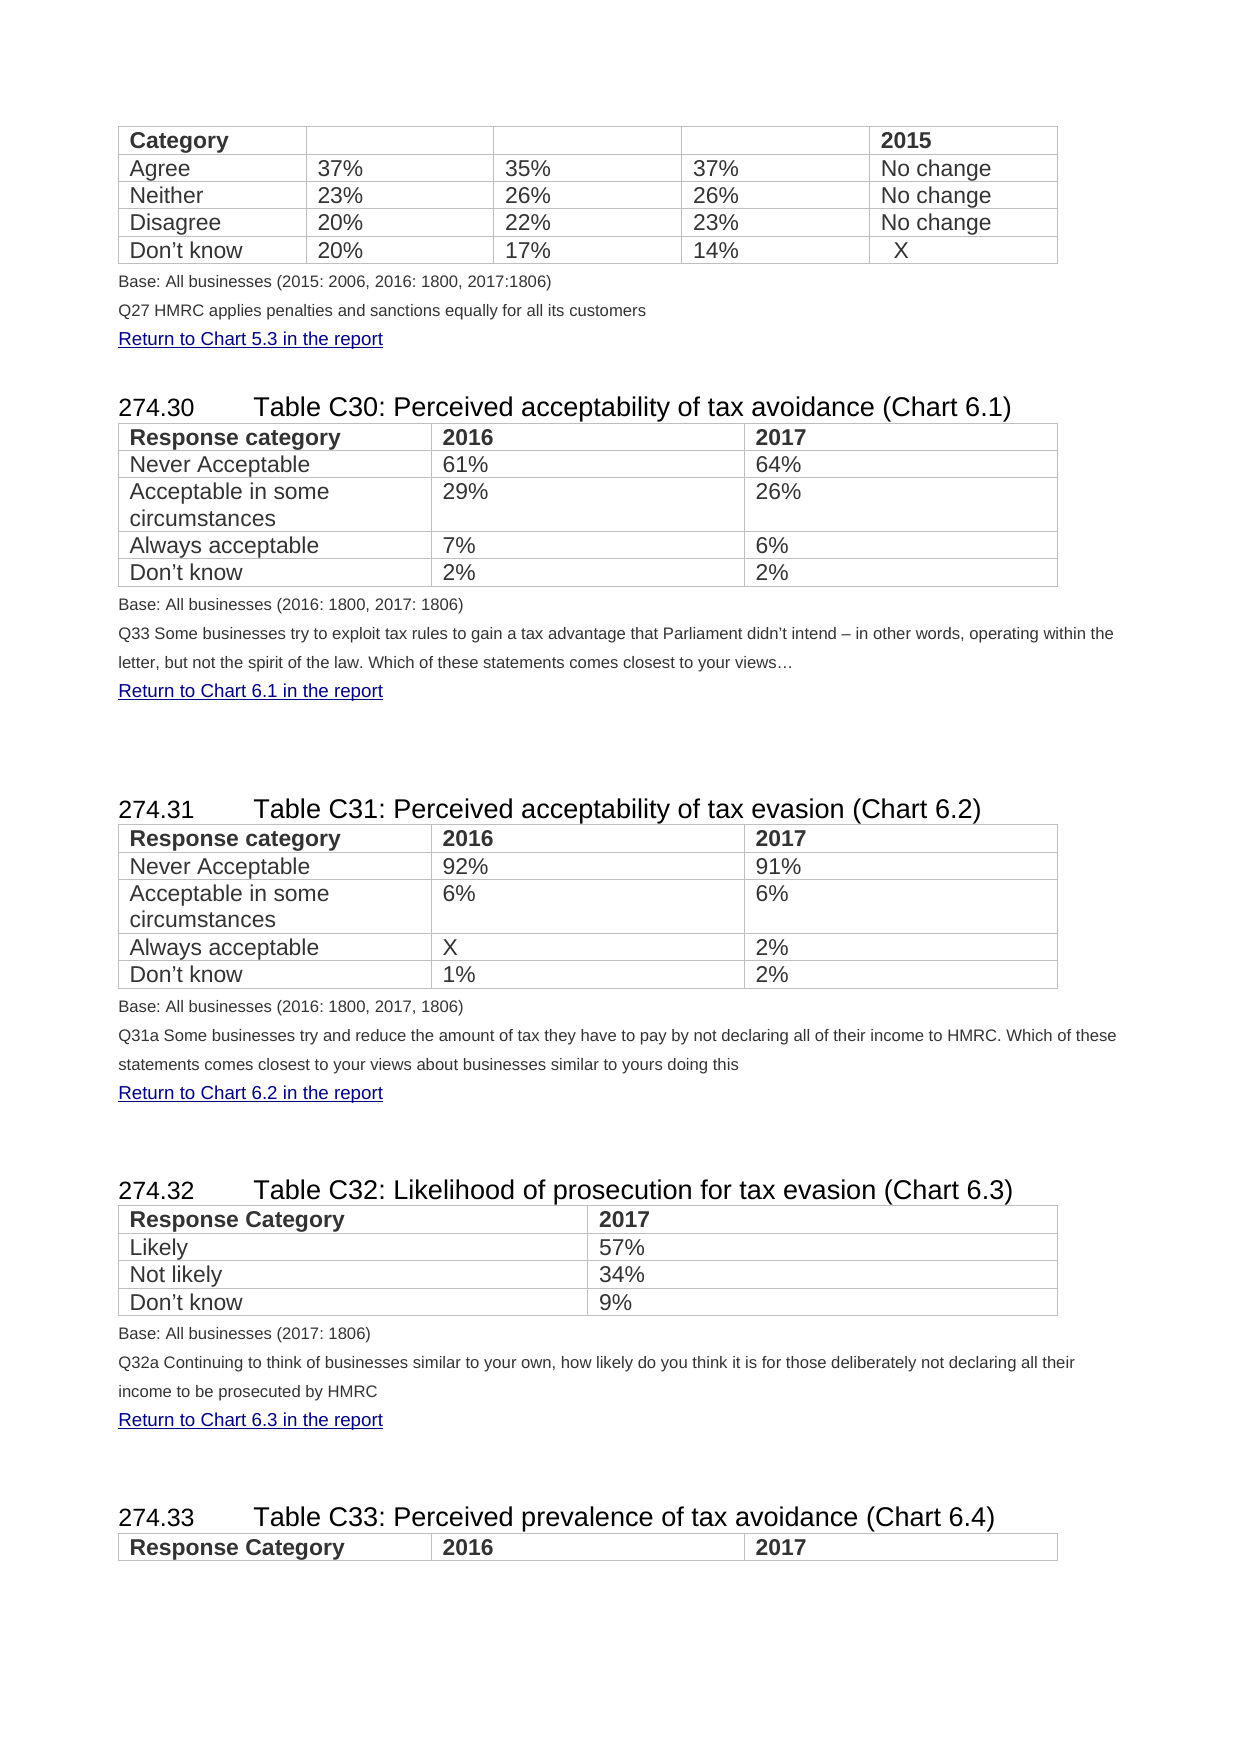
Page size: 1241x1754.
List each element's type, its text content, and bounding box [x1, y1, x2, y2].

table_cell No change [870, 155, 1057, 181]
table_cell Not likely [119, 1261, 587, 1287]
table_cell 6% [432, 880, 744, 933]
table_cell 20% [307, 237, 493, 263]
table_cell 26% [745, 478, 1057, 531]
table_cell 91% [745, 853, 1057, 879]
table_header 2017 [745, 1534, 1057, 1560]
table_cell 22% [494, 209, 681, 236]
table_cell 57% [588, 1234, 1057, 1260]
text Base: All businesses (2017: 1806) Q32a Continuing to think of businesses similar to your own, how likely do you think it is for those deliberately not declaring all their income to be prosecuted by HMRC Return to Chart 6.3 in the report [118, 1316, 1122, 1462]
table_cell Agree [119, 155, 306, 181]
table_header [682, 127, 869, 153]
table_cell X [432, 934, 744, 960]
subtitle Table C33: Perceived prevalence of tax avoidance (Chart 6.4) [118, 1503, 1122, 1533]
table_header [307, 127, 493, 153]
table_cell Acceptable in some circumstances [119, 478, 431, 531]
table_cell 17% [494, 237, 681, 263]
table_cell 34% [588, 1261, 1057, 1287]
subtitle Table C32: Likelihood of prosecution for tax evasion (Chart 6.3) [118, 1176, 1122, 1205]
table_cell Never Acceptable [119, 853, 431, 879]
table_cell 2% [432, 559, 744, 586]
table_header 2016 [432, 825, 744, 852]
table_cell 6% [745, 532, 1057, 558]
table_header Response Category [119, 1534, 431, 1560]
table_cell 2% [745, 559, 1057, 586]
table_cell 9% [588, 1289, 1057, 1315]
table_cell 23% [307, 182, 493, 208]
table_cell Don’t know [119, 559, 431, 586]
table_cell 37% [307, 155, 493, 181]
text Base: All businesses (2016: 1800, 2017, 1806) Q31a Some businesses try and reduce the amount of tax they have to pay by not declaring all of their income to HMRC. Which of these statements comes closest to your views about businesses similar to yours doing this Return to Chart 6.2 in the report [118, 989, 1122, 1134]
subtitle Table C31: Perceived acceptability of tax evasion (Chart 6.2) [118, 795, 1122, 824]
table_cell 14% [682, 237, 869, 263]
table_header Response Category [119, 1206, 587, 1233]
table_cell Always acceptable [119, 934, 431, 960]
table_cell 92% [432, 853, 744, 879]
table_cell 1% [432, 961, 744, 988]
table_header 2015 [870, 127, 1057, 153]
table_cell Don’t know [119, 237, 306, 263]
table_header 2016 [432, 1534, 744, 1560]
table_cell Acceptable in some circumstances [119, 880, 431, 933]
table_header 2017 [745, 825, 1057, 852]
table_cell No change [870, 182, 1057, 208]
table_header 2017 [588, 1206, 1057, 1233]
table_cell 61% [432, 451, 744, 477]
table_header Response category [119, 825, 431, 852]
table_cell 20% [307, 209, 493, 236]
table_cell 35% [494, 155, 681, 181]
table_cell 37% [682, 155, 869, 181]
table_header 2016 [432, 424, 744, 450]
table_cell Disagree [119, 209, 306, 236]
table_cell 23% [682, 209, 869, 236]
table_cell No change [870, 209, 1057, 236]
table_cell 2% [745, 961, 1057, 988]
table_cell 26% [682, 182, 869, 208]
text Base: All businesses (2015: 2006, 2016: 1800, 2017:1806) Q27 HMRC applies penalties and sanctions equally for all its customers Return to Chart 5.3 in the report [118, 264, 1122, 352]
table_cell Don’t know [119, 961, 431, 988]
table_cell Always acceptable [119, 532, 431, 558]
table_header Category [119, 127, 306, 153]
table_cell X [870, 237, 1057, 263]
subtitle Table C30: Perceived acceptability of tax avoidance (Chart 6.1) [118, 393, 1122, 422]
table_cell 7% [432, 532, 744, 558]
table_cell Never Acceptable [119, 451, 431, 477]
table_header [494, 127, 681, 153]
table_cell Likely [119, 1234, 587, 1260]
table_cell 2% [745, 934, 1057, 960]
table_cell Don’t know [119, 1289, 587, 1315]
table_cell 26% [494, 182, 681, 208]
table_cell 29% [432, 478, 744, 531]
table_cell 6% [745, 880, 1057, 933]
table_cell Neither [119, 182, 306, 208]
table_header 2017 [745, 424, 1057, 450]
text Base: All businesses (2016: 1800, 2017: 1806) Q33 Some businesses try to exploit tax rules to gain a tax advantage that Parliament didn’t intend – in other words, operating within the letter, but not the spirit of the law. Which of these statements comes closest to your views… Return to Chart 6.1 in the report [118, 587, 1122, 703]
table_cell 64% [745, 451, 1057, 477]
table_header Response category [119, 424, 431, 450]
